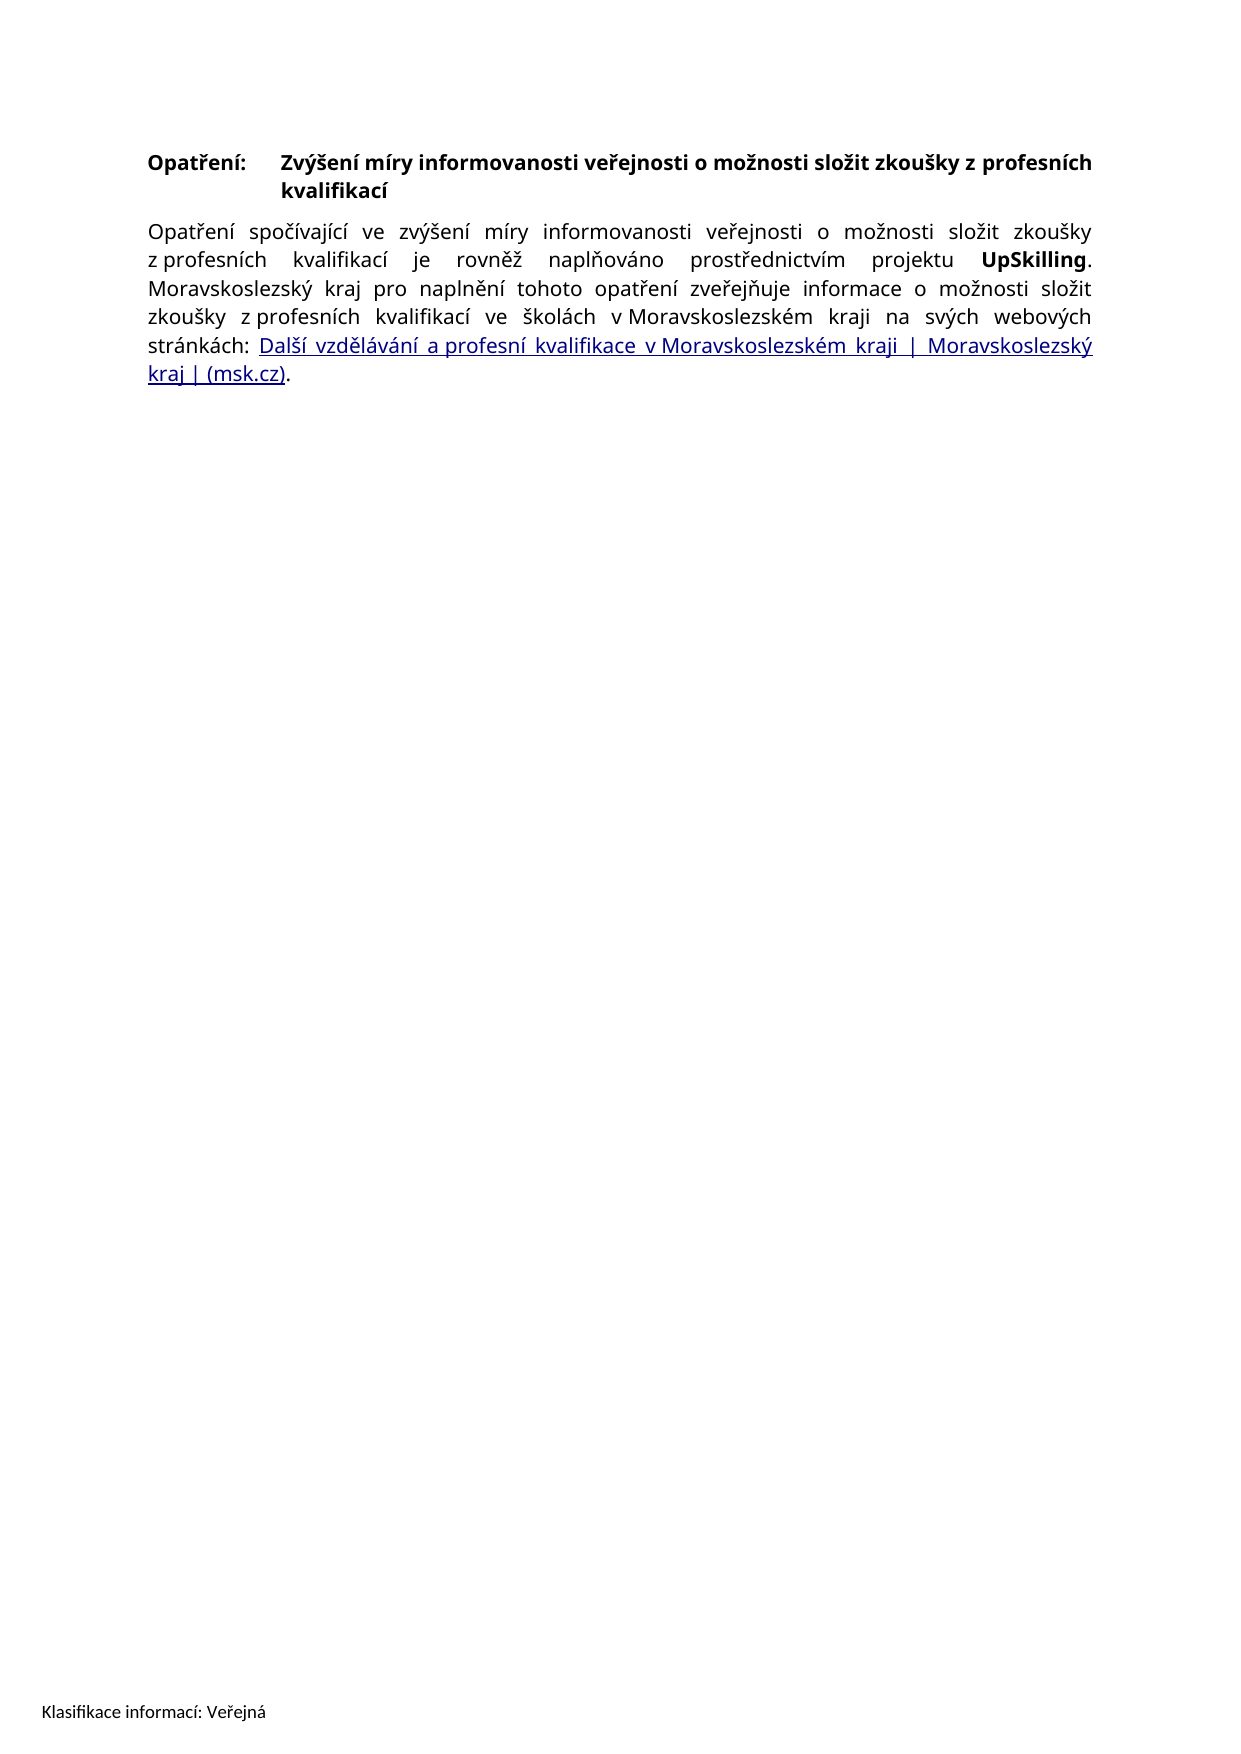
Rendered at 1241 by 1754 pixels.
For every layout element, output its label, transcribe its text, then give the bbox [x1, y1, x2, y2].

text Opatření spočívající ve zvýšení míry informovanosti veřejnosti o možnosti složit zkoušky z profesních kvalifikací je rovněž naplňováno prostřednictvím projektu UpSkilling. Moravskoslezský kraj pro naplnění tohoto opatření zveřejňuje informace o možnosti složit zkoušky z profesních kvalifikací ve školách v Moravskoslezském kraji na svých webových stránkách: Další vzdělávání a profesní kvalifikace v Moravskoslezském kraji | Moravskoslezský kraj | (msk.cz). [148, 217, 1092, 388]
text Opatření: Zvýšení míry informovanosti veřejnosti o možnosti složit zkoušky z profesních kvalifikací [147, 148, 1092, 204]
